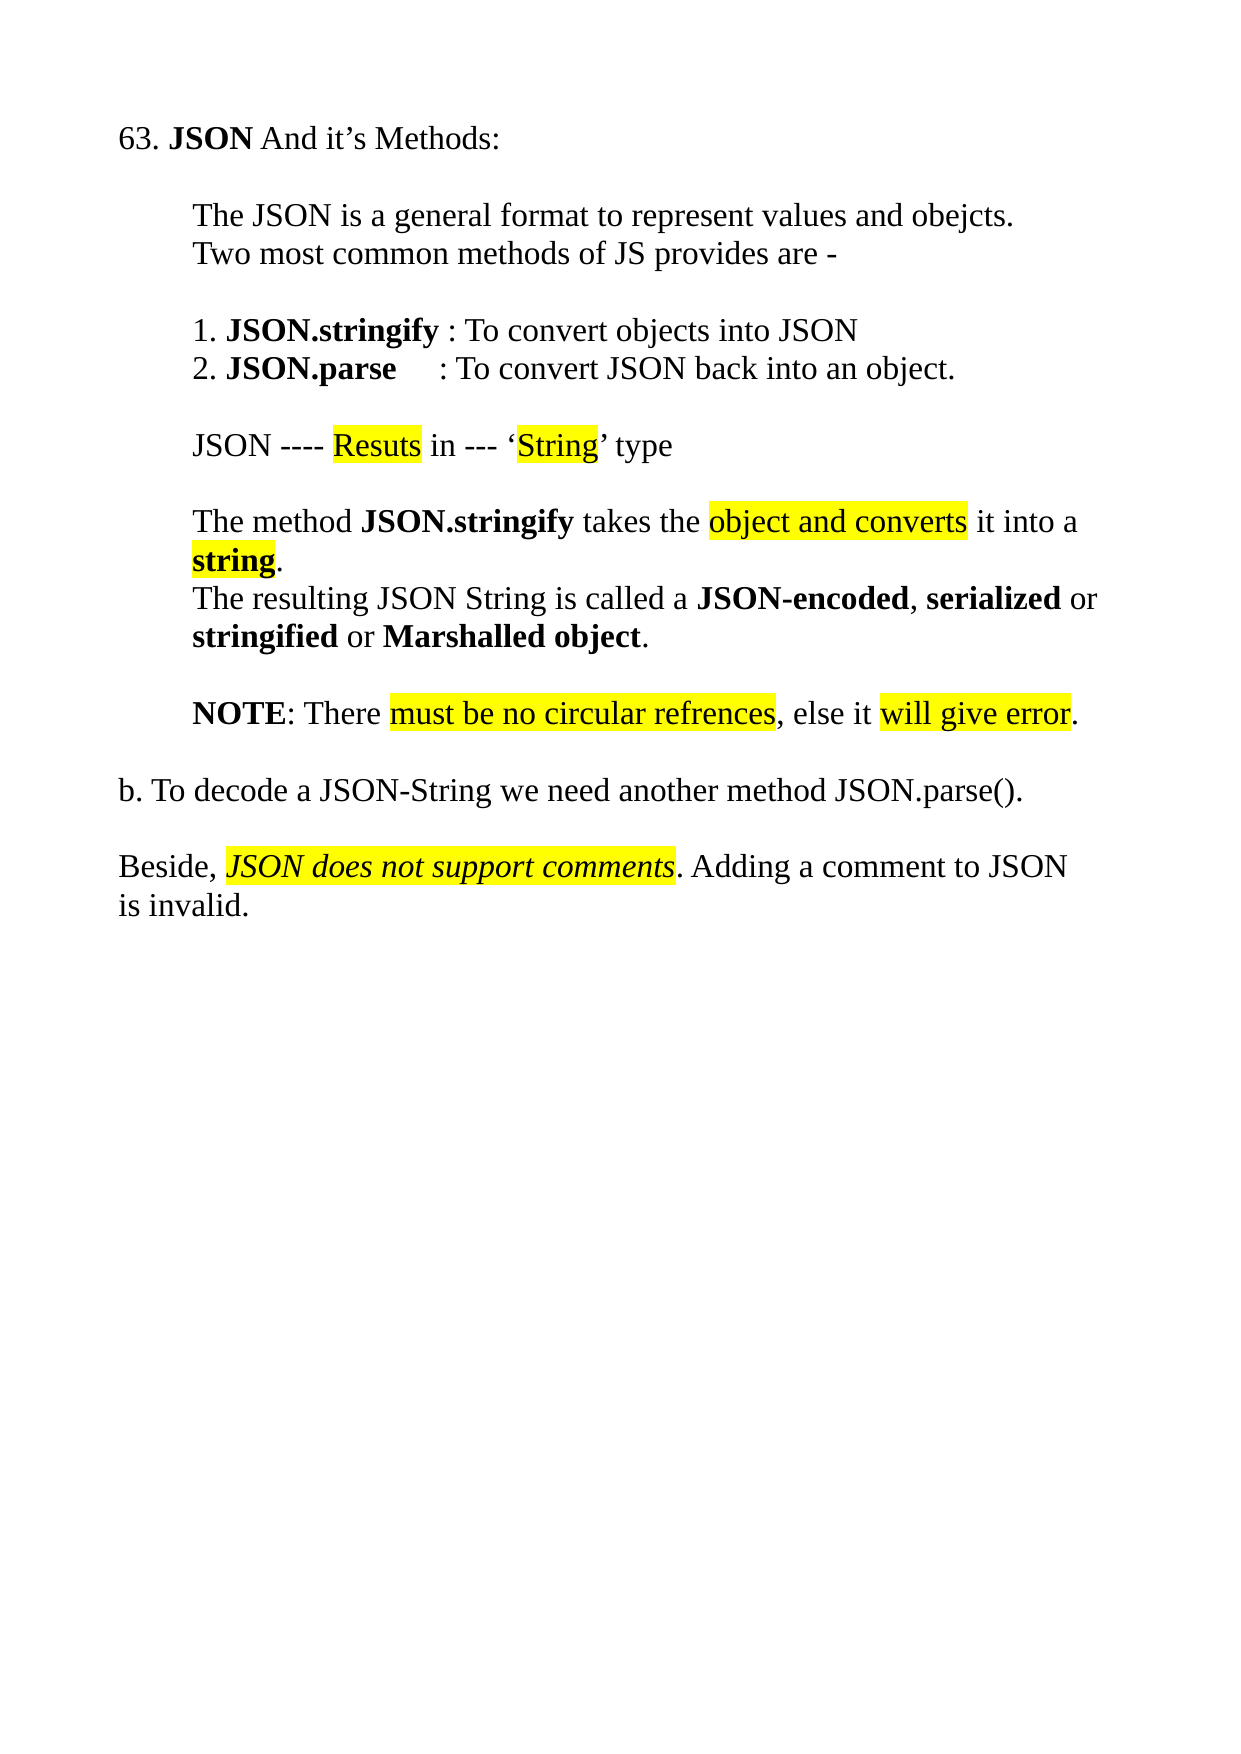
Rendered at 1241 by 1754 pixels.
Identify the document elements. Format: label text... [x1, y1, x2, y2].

text The method JSON.stringify takes the object and converts it into a [118, 501, 1122, 540]
text is invalid. [118, 885, 1122, 923]
text 1. JSON.stringify : To convert objects into JSON [118, 310, 1122, 348]
text 63. JSON And it’s Methods: [118, 118, 1122, 156]
text NOTE: There must be no circular refrences, else it will give error. [118, 693, 1122, 731]
text Two most common methods of JS provides are - [118, 233, 1122, 271]
text string. [118, 540, 1122, 578]
text b. To decode a JSON-String we need another method JSON.parse(). [118, 770, 1122, 808]
text Beside, JSON does not support comments. Adding a comment to JSON [118, 846, 1122, 885]
text The resulting JSON String is called a JSON-encoded, serialized or [118, 578, 1122, 616]
text The JSON is a general format to represent values and obejcts. [118, 195, 1122, 233]
text JSON ---- Resuts in --- ‘String’ type [118, 425, 1122, 463]
text stringified or Marshalled object. [118, 616, 1122, 655]
text 2. JSON.parse : To convert JSON back into an object. [118, 348, 1122, 386]
